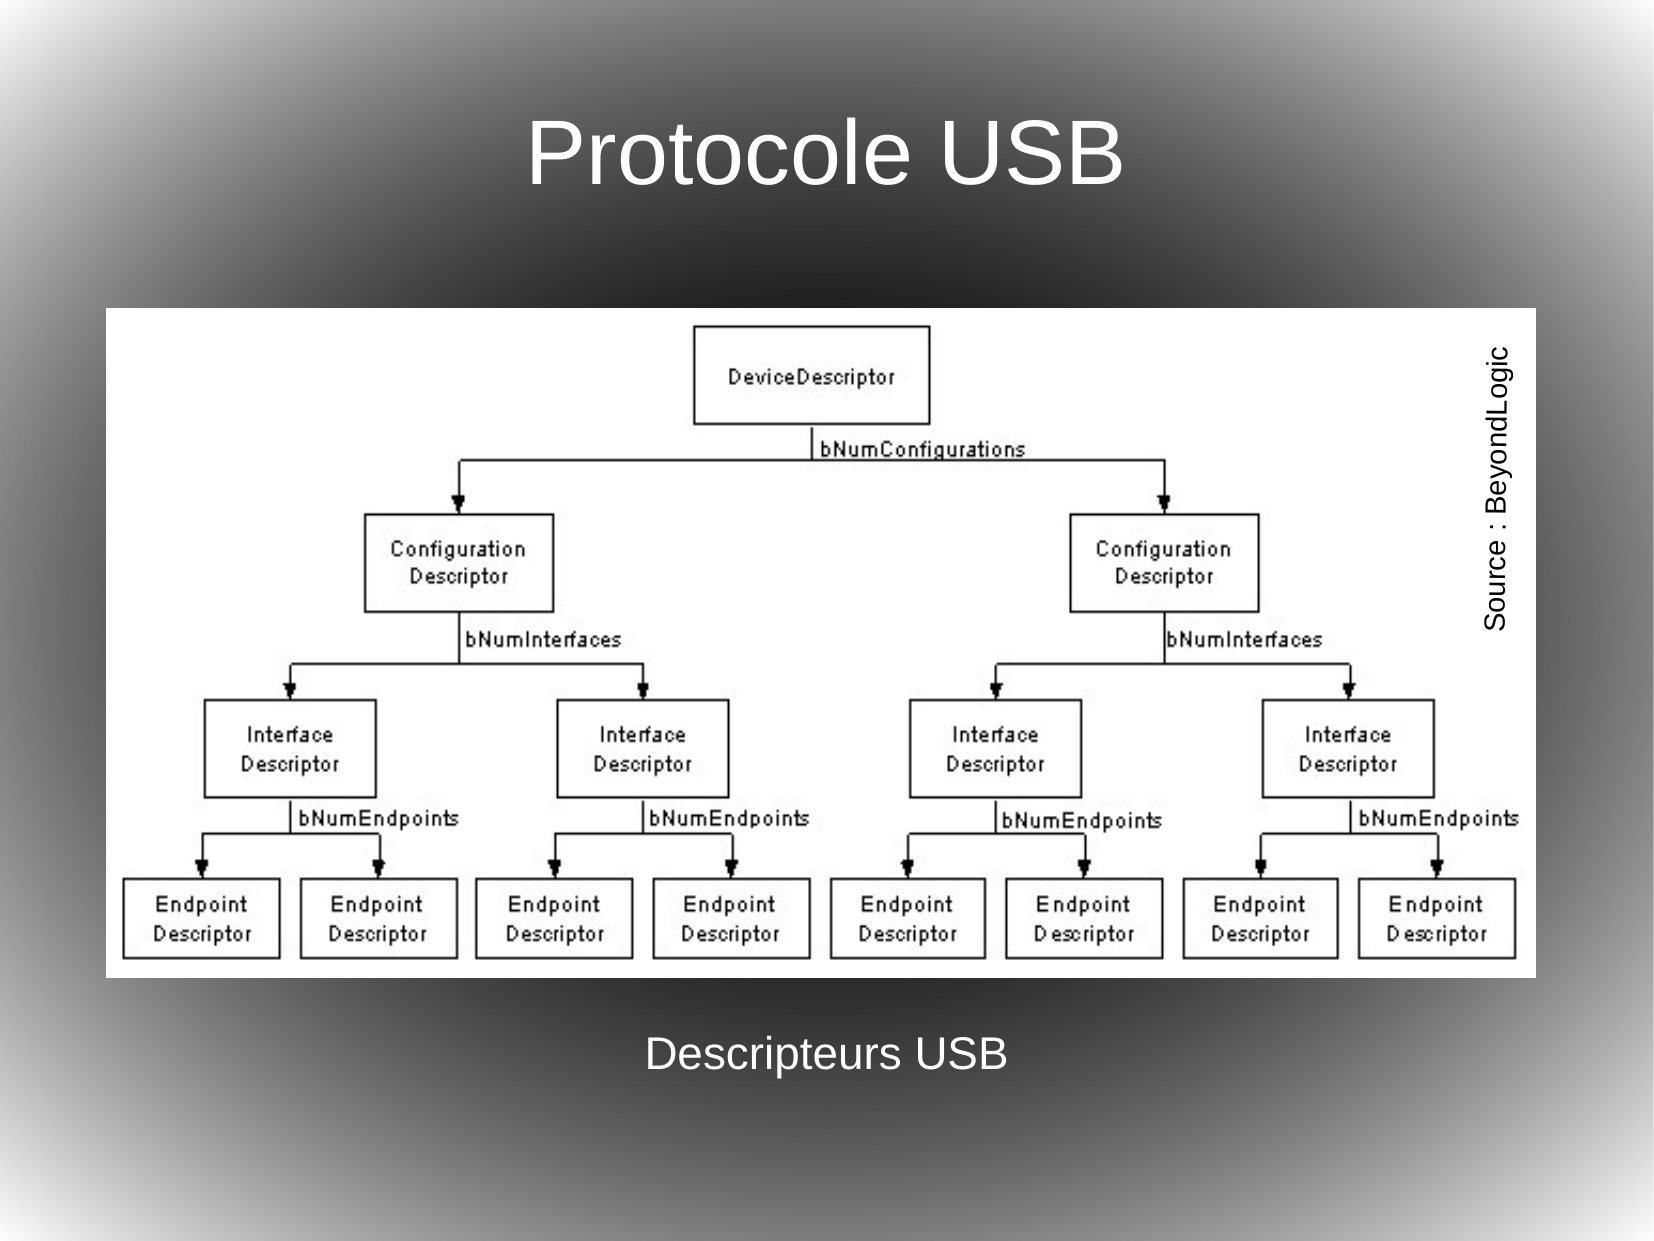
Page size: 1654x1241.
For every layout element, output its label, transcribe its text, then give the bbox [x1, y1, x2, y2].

picture [0, 0, 1654, 1241]
text_box Source : BeyondLogic [1470, 330, 1522, 648]
text_box Descripteurs USB [629, 1020, 1024, 1087]
title Protocole USB [82, 49, 1571, 257]
